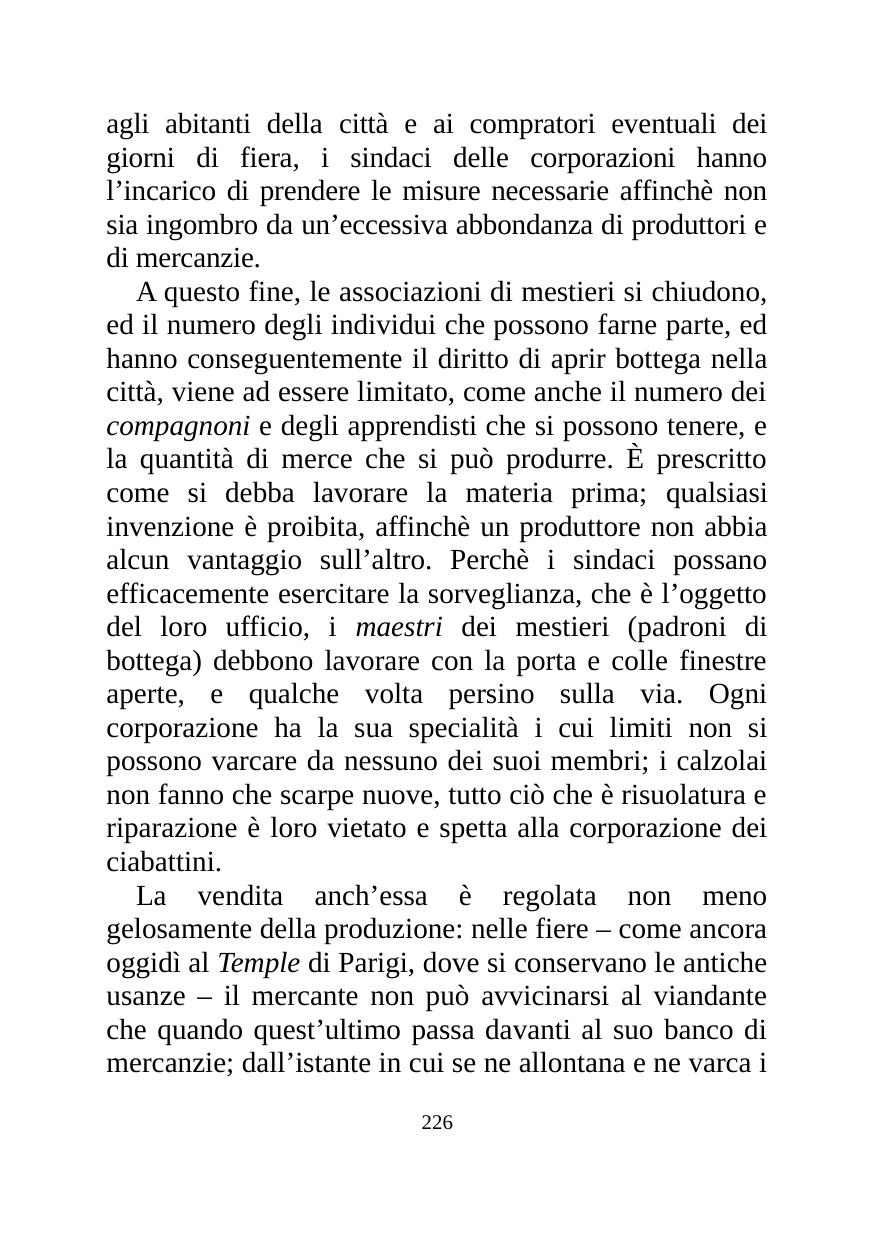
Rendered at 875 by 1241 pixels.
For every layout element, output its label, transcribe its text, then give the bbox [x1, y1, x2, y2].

text La vendita anch’essa è regolata non meno gelosamente della produzione: nelle fiere – come ancora oggidì al Temple di Parigi, dove si conservano le antiche usanze – il mercante non può avvicinarsi al viandante che quando quest’ultimo passa davanti al suo banco di mercanzie; dall’istante in cui se ne allontana e ne varca i [106, 878, 768, 1079]
text agli abitanti della città e ai compratori eventuali dei giorni di fiera, i sindaci delle corporazioni hanno l’incarico di prendere le misure necessarie affinchè non sia ingombro da un’eccessiva abbondanza di produttori e di mercanzie. [106, 106, 768, 274]
text A questo fine, le associazioni di mestieri si chiudono, ed il numero degli individui che possono farne parte, ed hanno conseguentemente il diritto di aprir bottega nella città, viene ad essere limitato, come anche il numero dei compagnoni e degli apprendisti che si possono tenere, e la quantità di merce che si può produrre. È prescritto come si debba lavorare la materia prima; qualsiasi invenzione è proibita, affinchè un produttore non abbia alcun vantaggio sull’altro. Perchè i sindaci possano efficacemente esercitare la sorveglianza, che è l’oggetto del loro ufficio, i maestri dei mestieri (padroni di bottega) debbono lavorare con la porta e colle finestre aperte, e qualche volta persino sulla via. Ogni corporazione ha la sua specialità i cui limiti non si possono varcare da nessuno dei suoi membri; i calzolai non fanno che scarpe nuove, tutto ciò che è risuolatura e riparazione è loro vietato e spetta alla corporazione dei ciabattini. [106, 274, 768, 878]
